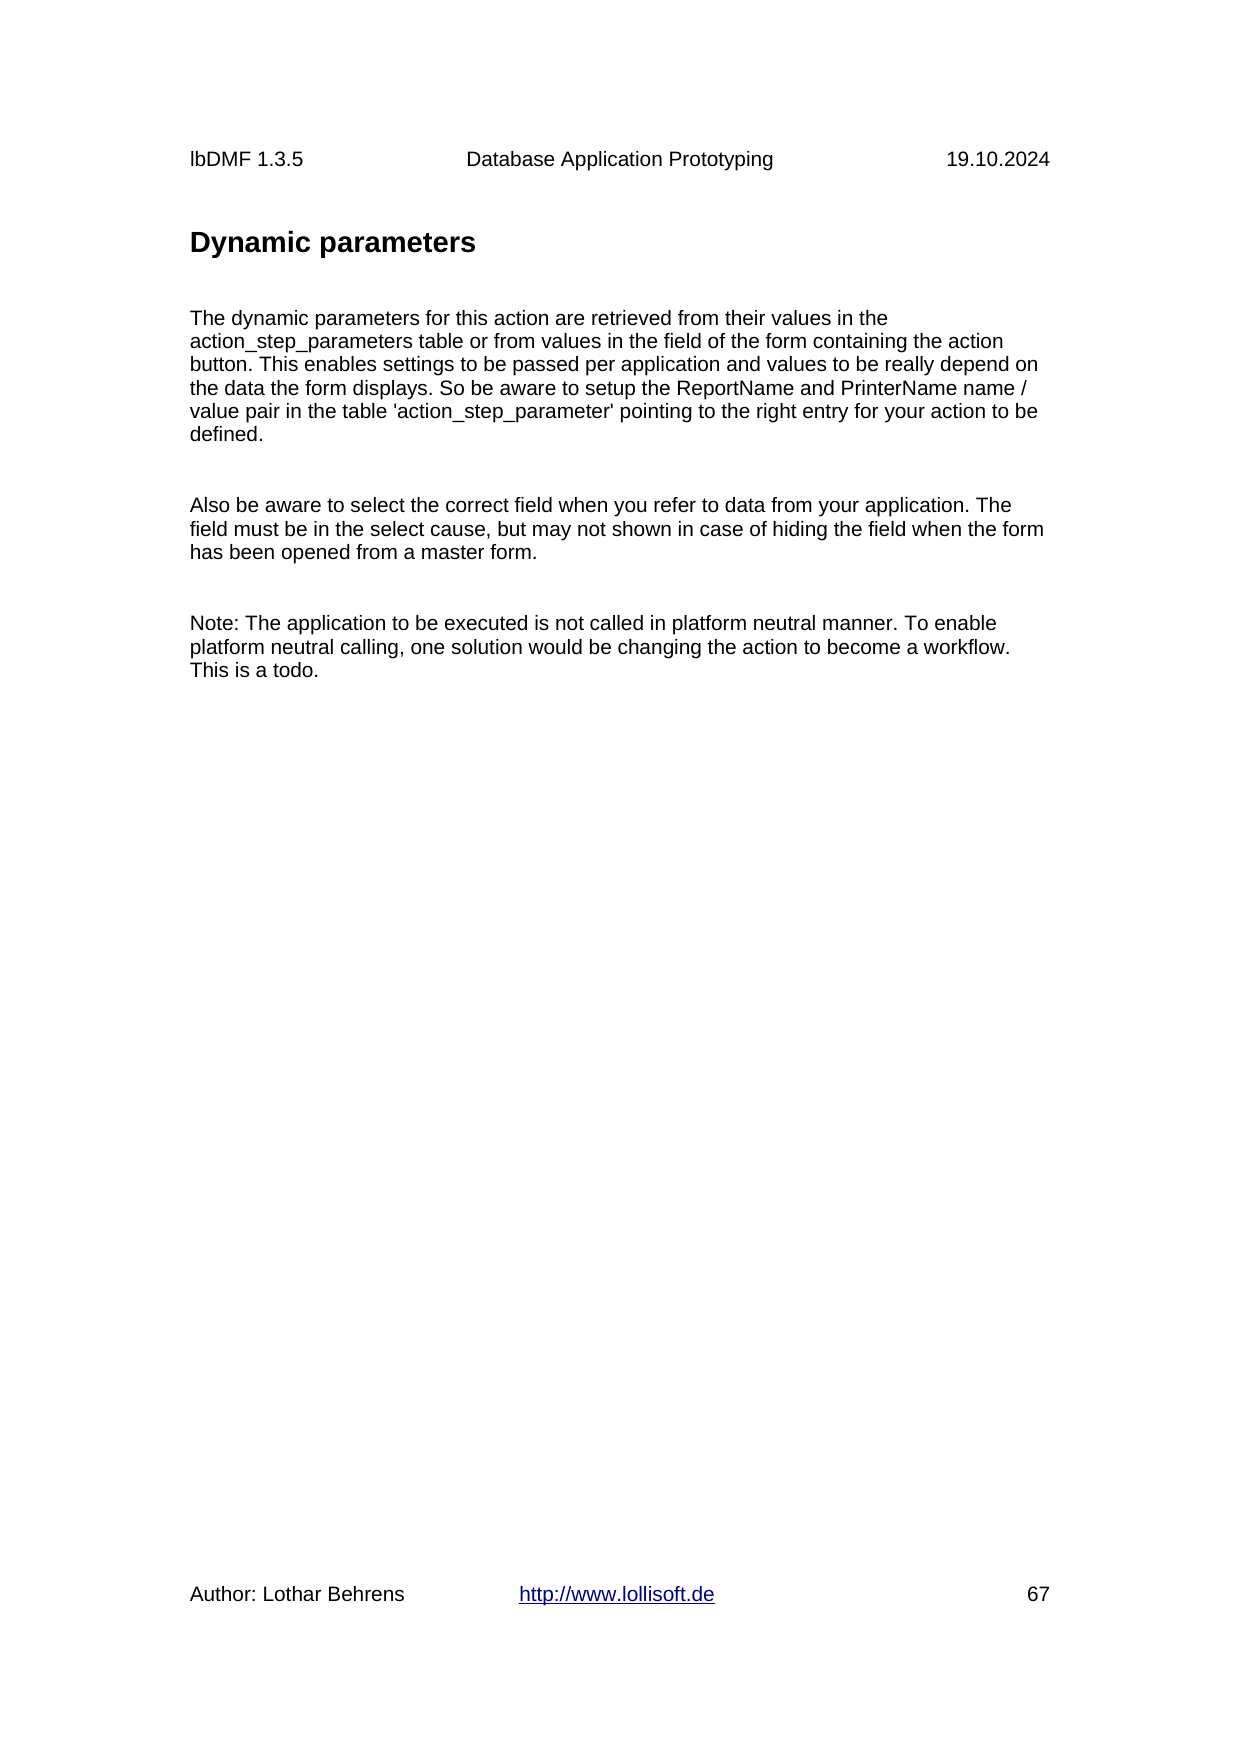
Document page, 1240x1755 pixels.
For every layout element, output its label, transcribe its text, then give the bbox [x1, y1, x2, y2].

subtitle Dynamic parameters [189, 226, 1050, 258]
text The dynamic parameters for this action are retrieved from their values in the action_step_parameters table or from values in the field of the form containing the action button. This enables settings to be passed per application and values to be really depend on the data the form displays. So be aware to setup the ReportName and PrinterName name / value pair in the table 'action_step_parameter' pointing to the right entry for your action to be defined. [189, 306, 1050, 446]
text Also be aware to select the correct field when you refer to data from your application. The field must be in the select cause, but may not shown in case of hiding the field when the form has been opened from a master form. [189, 494, 1050, 564]
text Note: The application to be executed is not called in platform neutral manner. To enable platform neutral calling, one solution would be changing the action to become a workflow. This is a todo. [189, 612, 1050, 682]
